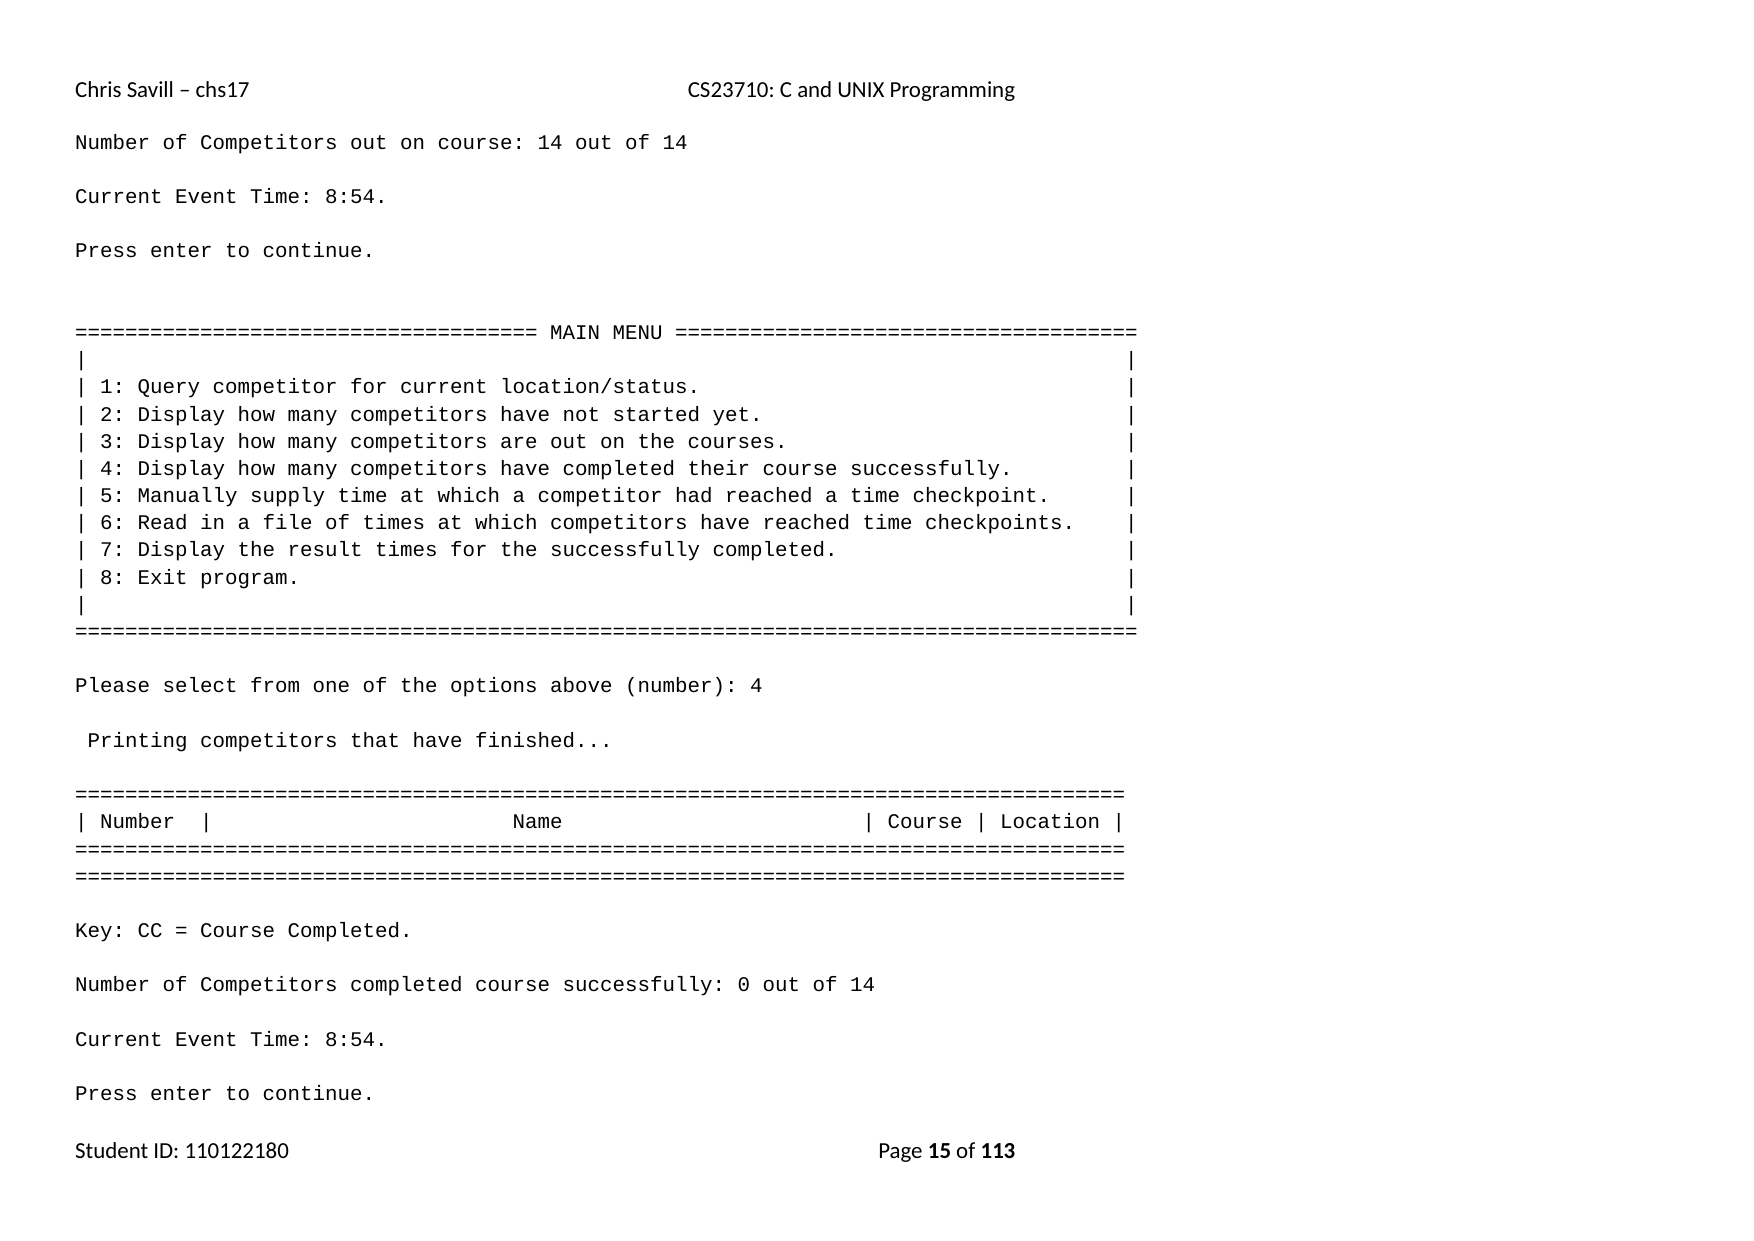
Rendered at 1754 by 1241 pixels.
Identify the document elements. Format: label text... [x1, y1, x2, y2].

text | Number | Name | Course | Location | [75, 811, 1679, 835]
text ==================================================================================== [75, 866, 1679, 889]
text Please select from one of the options above (number): 4 [75, 675, 1679, 699]
text | | [75, 594, 1679, 617]
text ==================================================================================== [75, 784, 1679, 808]
text Current Event Time: 8:54. [75, 1029, 1679, 1052]
text | 5: Manually supply time at which a competitor had reached a time checkpoint. | [75, 485, 1679, 509]
text ==================================================================================== [75, 838, 1679, 862]
text Press enter to continue. [75, 1083, 1679, 1107]
text | | [75, 349, 1679, 373]
text | 6: Read in a file of times at which competitors have reached time checkpoints. | [75, 512, 1679, 536]
text ===================================== MAIN MENU ===================================== [75, 322, 1679, 346]
text | 1: Query competitor for current location/status. | [75, 376, 1679, 400]
text Printing competitors that have finished... [75, 730, 1679, 753]
text | 7: Display the result times for the successfully completed. | [75, 539, 1679, 563]
text ===================================================================================== [75, 621, 1679, 645]
text Press enter to continue. [75, 240, 1679, 264]
text | 4: Display how many competitors have completed their course successfully. | [75, 458, 1679, 482]
text | 8: Exit program. | [75, 567, 1679, 590]
text Number of Competitors out on course: 14 out of 14 [75, 132, 1679, 155]
text Number of Competitors completed course successfully: 0 out of 14 [75, 974, 1679, 998]
text | 3: Display how many competitors are out on the courses. | [75, 431, 1679, 454]
text | 2: Display how many competitors have not started yet. | [75, 403, 1679, 427]
text Key: CC = Course Completed. [75, 920, 1679, 944]
text Current Event Time: 8:54. [75, 186, 1679, 210]
